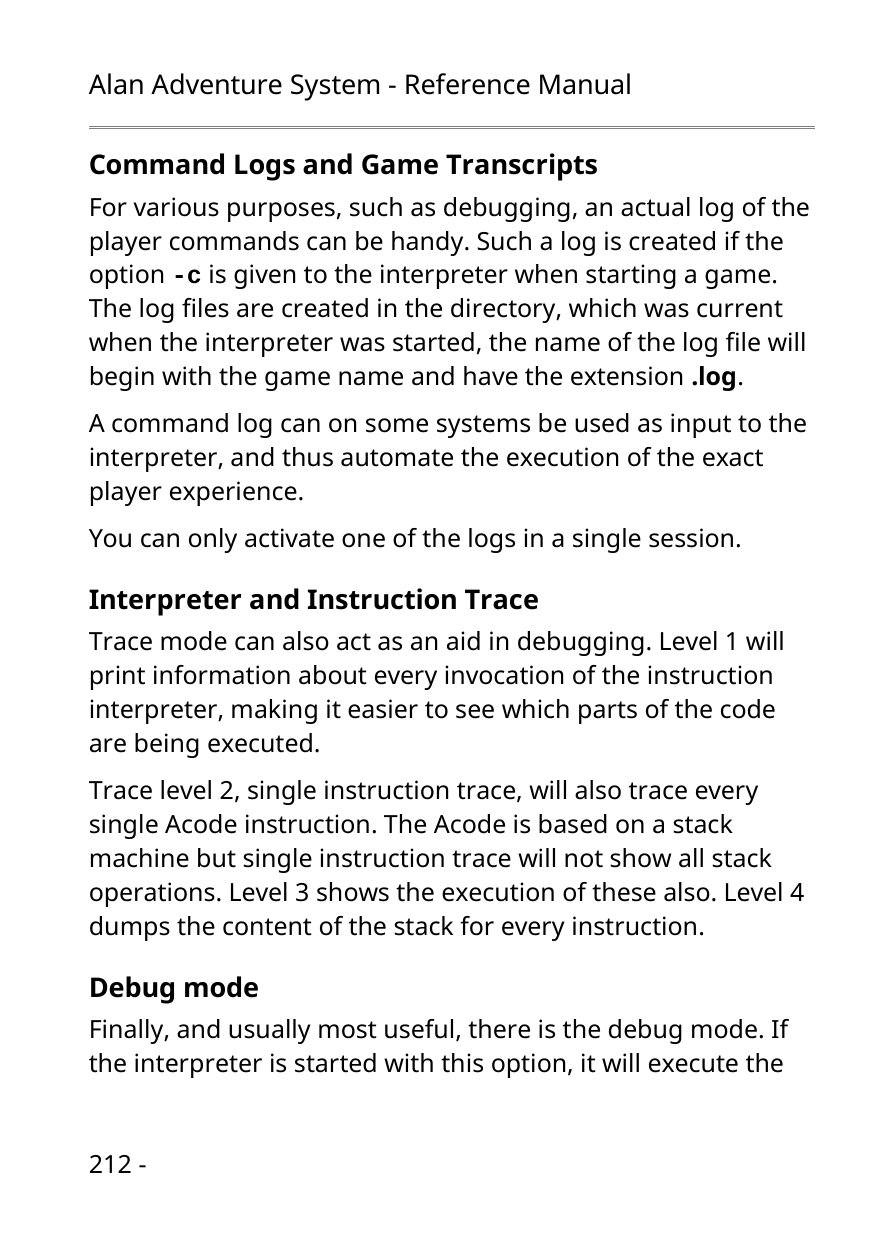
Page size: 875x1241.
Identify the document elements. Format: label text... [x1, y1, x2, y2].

text You can only activate one of the logs in a single session. [88, 521, 815, 555]
subtitle Debug mode [88, 968, 815, 1005]
subtitle Interpreter and Instruction Trace [88, 580, 815, 617]
text Finally, and usually most useful, there is the debug mode. If the interpreter is started with this option, it will execute the [88, 1012, 815, 1080]
text Trace mode can also act as an aid in debugging. Level 1 will print information about every invocation of the instruction interpreter, making it easier to see which parts of the code are being executed. [88, 624, 815, 760]
text A command log can on some systems be used as input to the interpreter, and thus automate the execution of the exact player experience. [88, 406, 815, 508]
text For various purposes, such as debugging, an actual log of the player com­mands can be handy. Such a log is created if the option -c is given to the in­terpreter when starting a game. The log files are created in the directory, which was current when the interpreter was started, the name of the log file will begin with the game name and have the extension .log. [88, 189, 815, 393]
text Trace level 2, single instruction trace, will also trace every single Acode instruction. The Acode is based on a stack machine but single instruction trace will not show all stack operations. Level 3 shows the execution of these also. Level 4 dumps the content of the stack for every instruction. [88, 773, 815, 943]
subtitle Command Logs and Game Transcripts [88, 146, 815, 182]
